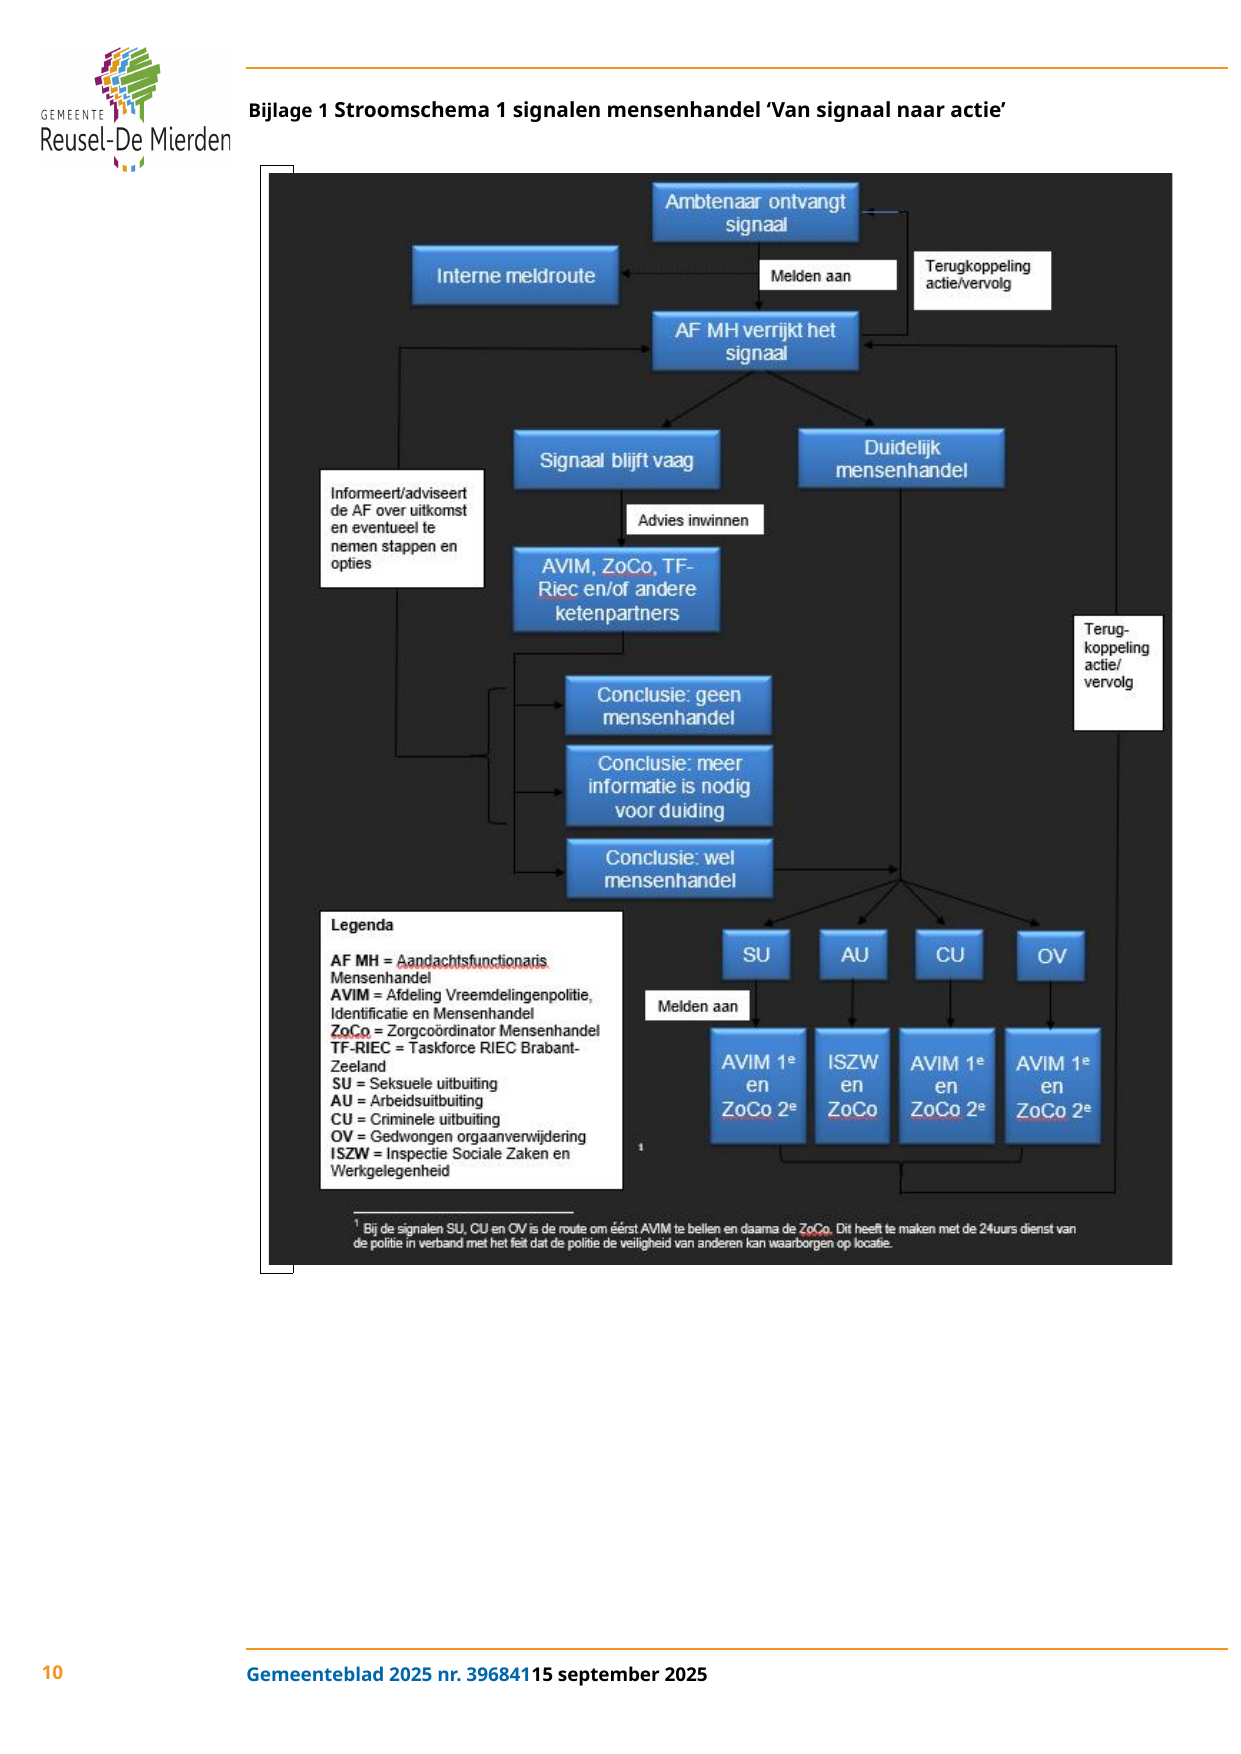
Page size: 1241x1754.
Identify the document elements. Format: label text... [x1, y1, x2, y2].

picture [268, 173, 1173, 1265]
text Bijlage 1 Stroomschema 1 signalen mensenhandel ‘Van signaal naar actie’ [248, 95, 1152, 123]
picture [41, 47, 231, 172]
